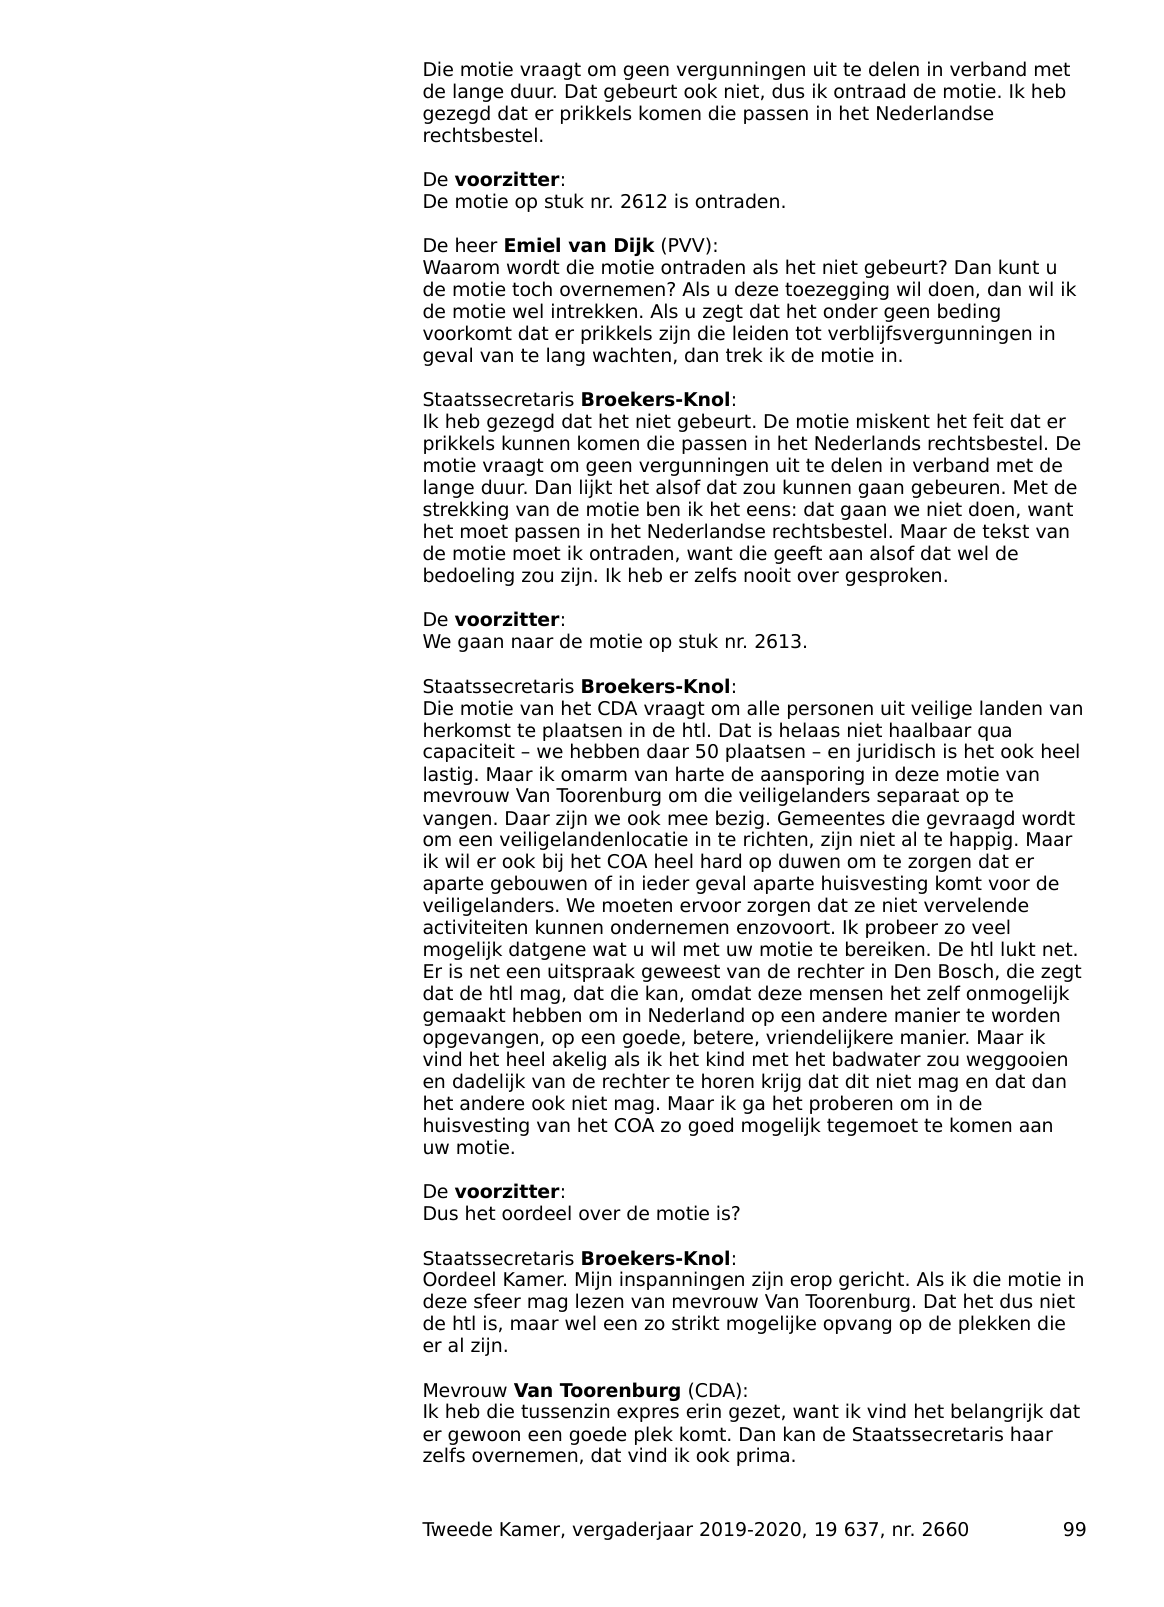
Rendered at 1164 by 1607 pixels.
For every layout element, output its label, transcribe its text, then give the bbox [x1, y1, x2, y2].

text Staatssecretaris Broekers-Knol: [422, 389, 1087, 411]
text De heer Emiel van Dijk (PVV): [422, 235, 1087, 257]
text De voorzitter: [422, 1181, 1087, 1203]
text Waarom wordt die motie ontraden als het niet gebeurt? Dan kunt u de motie toch overnemen? Als u deze toezegging wil doen, dan wil ik de motie wel intrekken. Als u zegt dat het onder geen beding voorkomt dat er prikkels zijn die leiden tot verblijfsvergunningen in geval van te lang wachten, dan trek ik de motie in. [422, 257, 1087, 367]
text Mevrouw Van Toorenburg (CDA): [422, 1379, 1087, 1401]
text Die motie vraagt om geen vergunningen uit te delen in verband met de lange duur. Dat gebeurt ook niet, dus ik ontraad de motie. Ik heb gezegd dat er prikkels komen die passen in het Nederlandse rechtsbestel. [422, 59, 1087, 147]
text De motie op stuk nr. 2612 is ontraden. [422, 191, 1087, 213]
text Ik heb gezegd dat het niet gebeurt. De motie miskent het feit dat er prikkels kunnen komen die passen in het Nederlands rechtsbestel. De motie vraagt om geen vergunningen uit te delen in verband met de lange duur. Dan lijkt het alsof dat zou kunnen gaan gebeuren. Met de strekking van de motie ben ik het eens: dat gaan we niet doen, want het moet passen in het Nederlandse rechtsbestel. Maar de tekst van de motie moet ik ontraden, want die geeft aan alsof dat wel de bedoeling zou zijn. Ik heb er zelfs nooit over gesproken. [422, 411, 1087, 587]
text De voorzitter: [422, 169, 1087, 191]
text Oordeel Kamer. Mijn inspanningen zijn erop gericht. Als ik die motie in deze sfeer mag lezen van mevrouw Van Toorenburg. Dat het dus niet de htl is, maar wel een zo strikt mogelijke opvang op de plekken die er al zijn. [422, 1269, 1087, 1357]
text Staatssecretaris Broekers-Knol: [422, 1247, 1087, 1269]
text Staatssecretaris Broekers-Knol: [422, 676, 1087, 697]
text Ik heb die tussenzin expres erin gezet, want ik vind het belangrijk dat er gewoon een goede plek komt. Dan kan de Staatssecretaris haar zelfs overnemen, dat vind ik ook prima. [422, 1401, 1087, 1467]
text De voorzitter: [422, 609, 1087, 631]
text We gaan naar de motie op stuk nr. 2613. [422, 631, 1087, 653]
text Dus het oordeel over de motie is? [422, 1203, 1087, 1225]
text Die motie van het CDA vraagt om alle personen uit veilige landen van herkomst te plaatsen in de htl. Dat is helaas niet haalbaar qua capaciteit – we hebben daar 50 plaatsen – en juridisch is het ook heel lastig. Maar ik omarm van harte de aansporing in deze motie van mevrouw Van Toorenburg om die veiligelanders separaat op te vangen. Daar zijn we ook mee bezig. Gemeentes die gevraagd wordt om een veiligelandenlocatie in te richten, zijn niet al te happig. Maar ik wil er ook bij het COA heel hard op duwen om te zorgen dat er aparte gebouwen of in ieder geval aparte huisvesting komt voor de veiligelanders. We moeten ervoor zorgen dat ze niet vervelende activiteiten kunnen ondernemen enzovoort. Ik probeer zo veel mogelijk datgene wat u wil met uw motie te bereiken. De htl lukt net. Er is net een uitspraak geweest van de rechter in Den Bosch, die zegt dat de htl mag, dat die kan, omdat deze mensen het zelf onmogelijk gemaakt hebben om in Nederland op een andere manier te worden opgevangen, op een goede, betere, vriendelijkere manier. Maar ik vind het heel akelig als ik het kind met het badwater zou weggooien en dadelijk van de rechter te horen krijg dat dit niet mag en dat dan het andere ook niet mag. Maar ik ga het proberen om in de huisvesting van het COA zo goed mogelijk tegemoet te komen aan uw motie. [422, 697, 1087, 1159]
